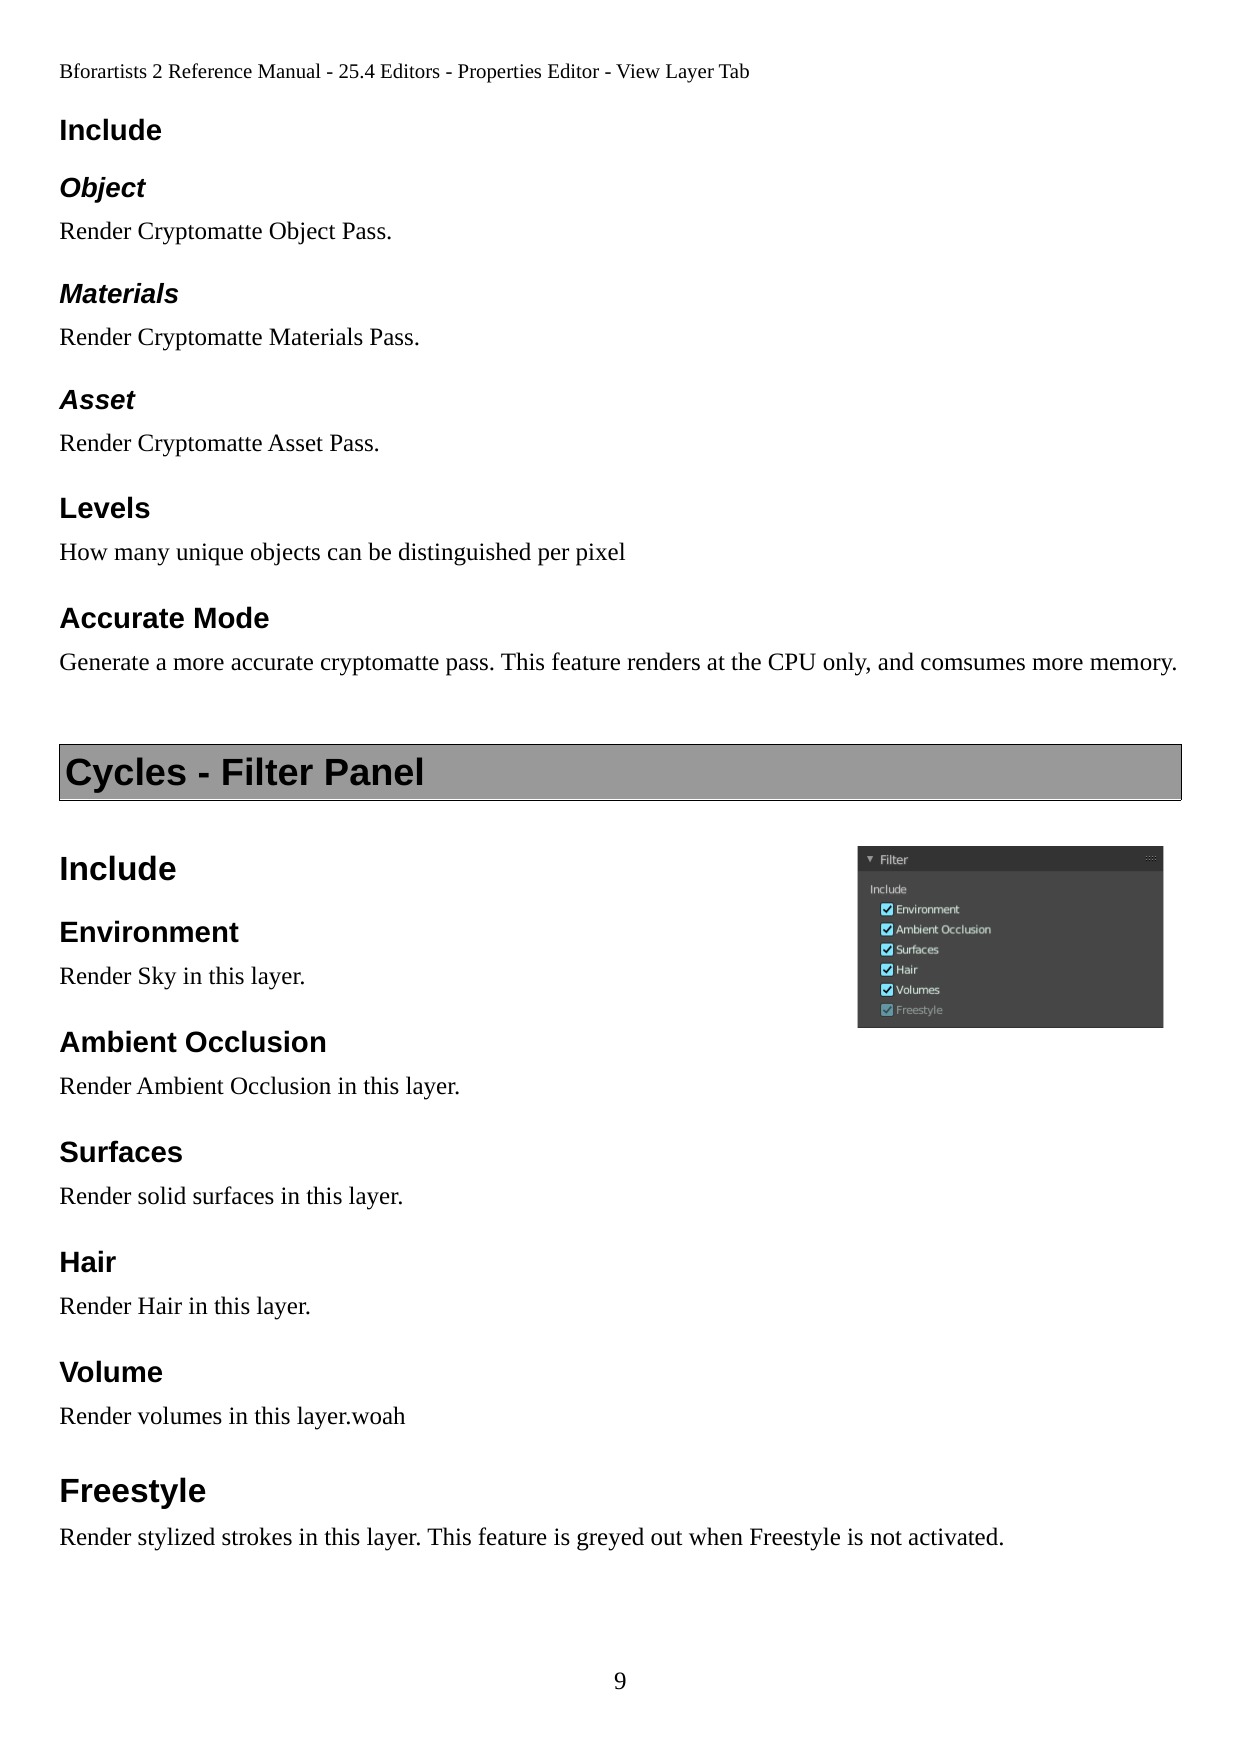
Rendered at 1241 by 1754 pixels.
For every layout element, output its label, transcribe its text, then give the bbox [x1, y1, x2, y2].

text Render Sky in this layer. [59, 961, 857, 990]
subtitle [1164, 915, 1181, 949]
picture [857, 846, 1164, 1028]
subtitle Materials [59, 277, 1181, 309]
subtitle Hair [59, 1244, 1181, 1278]
subtitle Freestyle [59, 1471, 1181, 1509]
subtitle Include [59, 849, 857, 888]
text Render volumes in this layer.woah [59, 1401, 1181, 1429]
subtitle Volume [59, 1354, 1181, 1388]
subtitle [1164, 849, 1181, 888]
subtitle Include [59, 113, 1181, 146]
subtitle Environment [59, 915, 857, 949]
subtitle Levels [59, 491, 1181, 525]
subtitle Ambient Occlusion [59, 1025, 1181, 1058]
subtitle Object [59, 171, 1181, 203]
subtitle Accurate Mode [59, 601, 1181, 635]
subtitle Surfaces [59, 1135, 1181, 1168]
text Render Cryptomatte Materials Pass. [59, 322, 1181, 350]
text Render stylized strokes in this layer. This feature is greyed out when Freestyle is not activated. [59, 1522, 1181, 1551]
text Render Cryptomatte Object Pass. [59, 216, 1181, 244]
text Render Hair in this layer. [59, 1291, 1181, 1319]
text Generate a more accurate cryptomatte pass. This feature renders at the CPU only, and comsumes more memory. [59, 647, 1181, 676]
text How many unique objects can be distinguished per pixel [59, 537, 1181, 566]
text Render Ambient Occlusion in this layer. [59, 1071, 1181, 1100]
text Render Cryptomatte Asset Pass. [59, 428, 1181, 456]
table_header Cycles - Filter Panel [60, 745, 1181, 799]
text Render solid surfaces in this layer. [59, 1181, 1181, 1210]
subtitle Asset [59, 383, 1181, 415]
